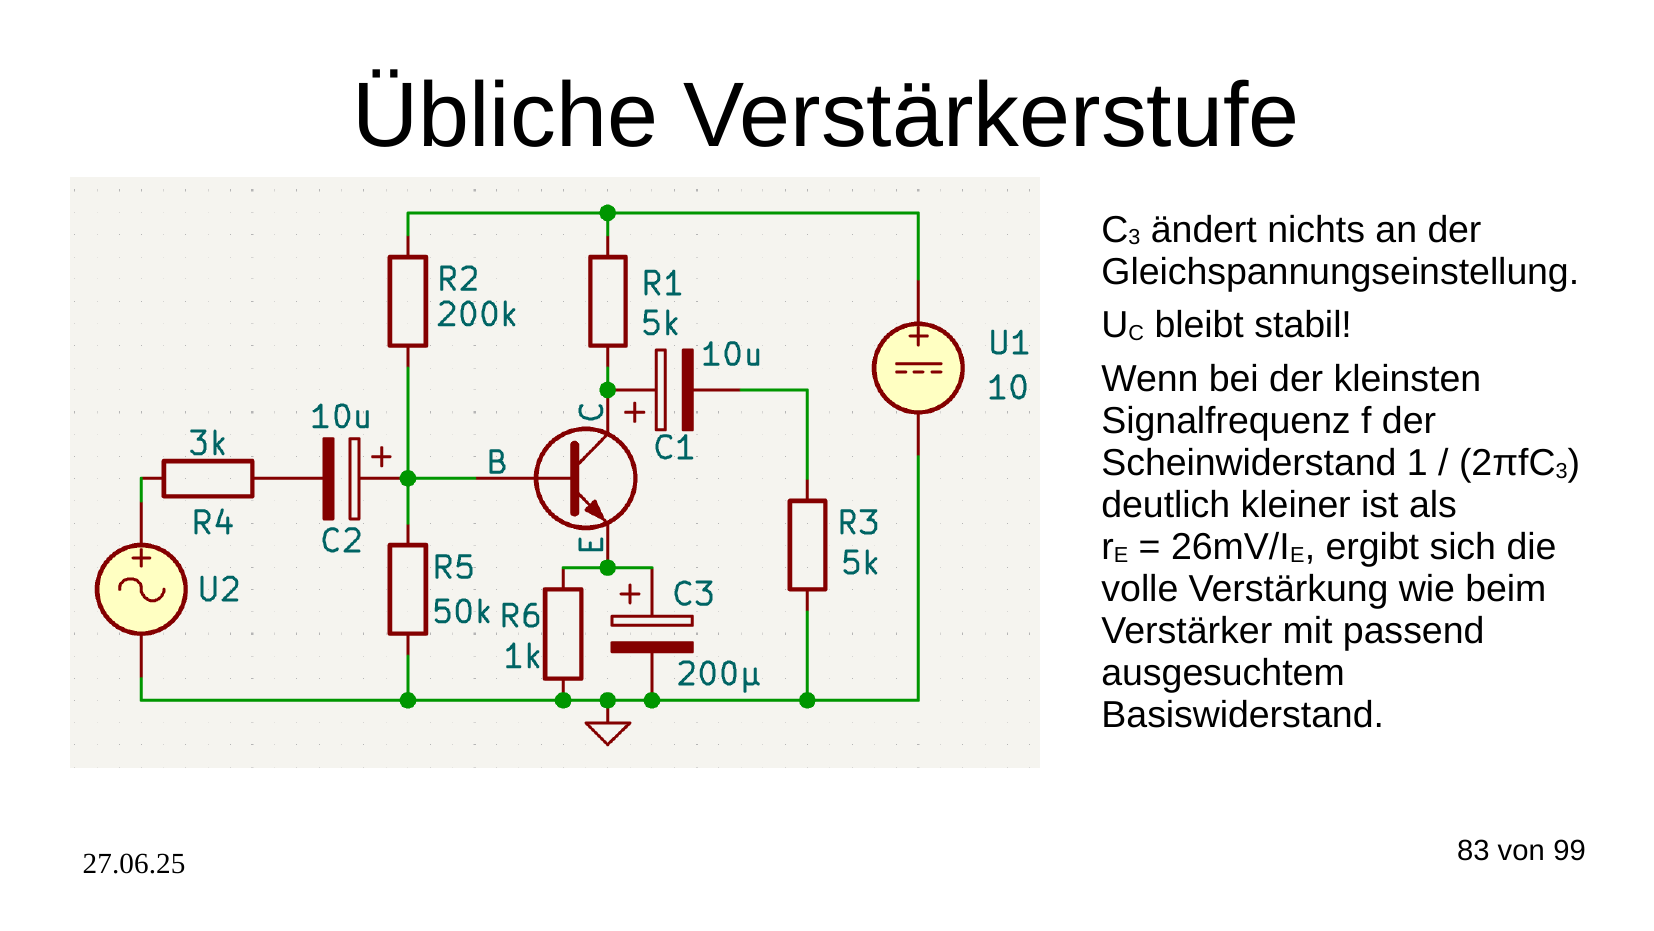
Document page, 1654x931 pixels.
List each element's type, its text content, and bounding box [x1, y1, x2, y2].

picture [70, 177, 1040, 768]
text_box C3 ändert nichts an der Gleichspannungseinstellung. UC bleibt stabil! Wenn bei der kleinsten Signalfrequenz f der Scheinwiderstand 1 / (2πfC3) deutlich kleiner ist als rE = 26mV/IE, ergibt sich die volle Verstärkung wie beim Verstärker mit passend ausgesuchtem Basiswiderstand. [1086, 200, 1607, 797]
title Übliche Verstärkerstufe [82, 37, 1571, 193]
